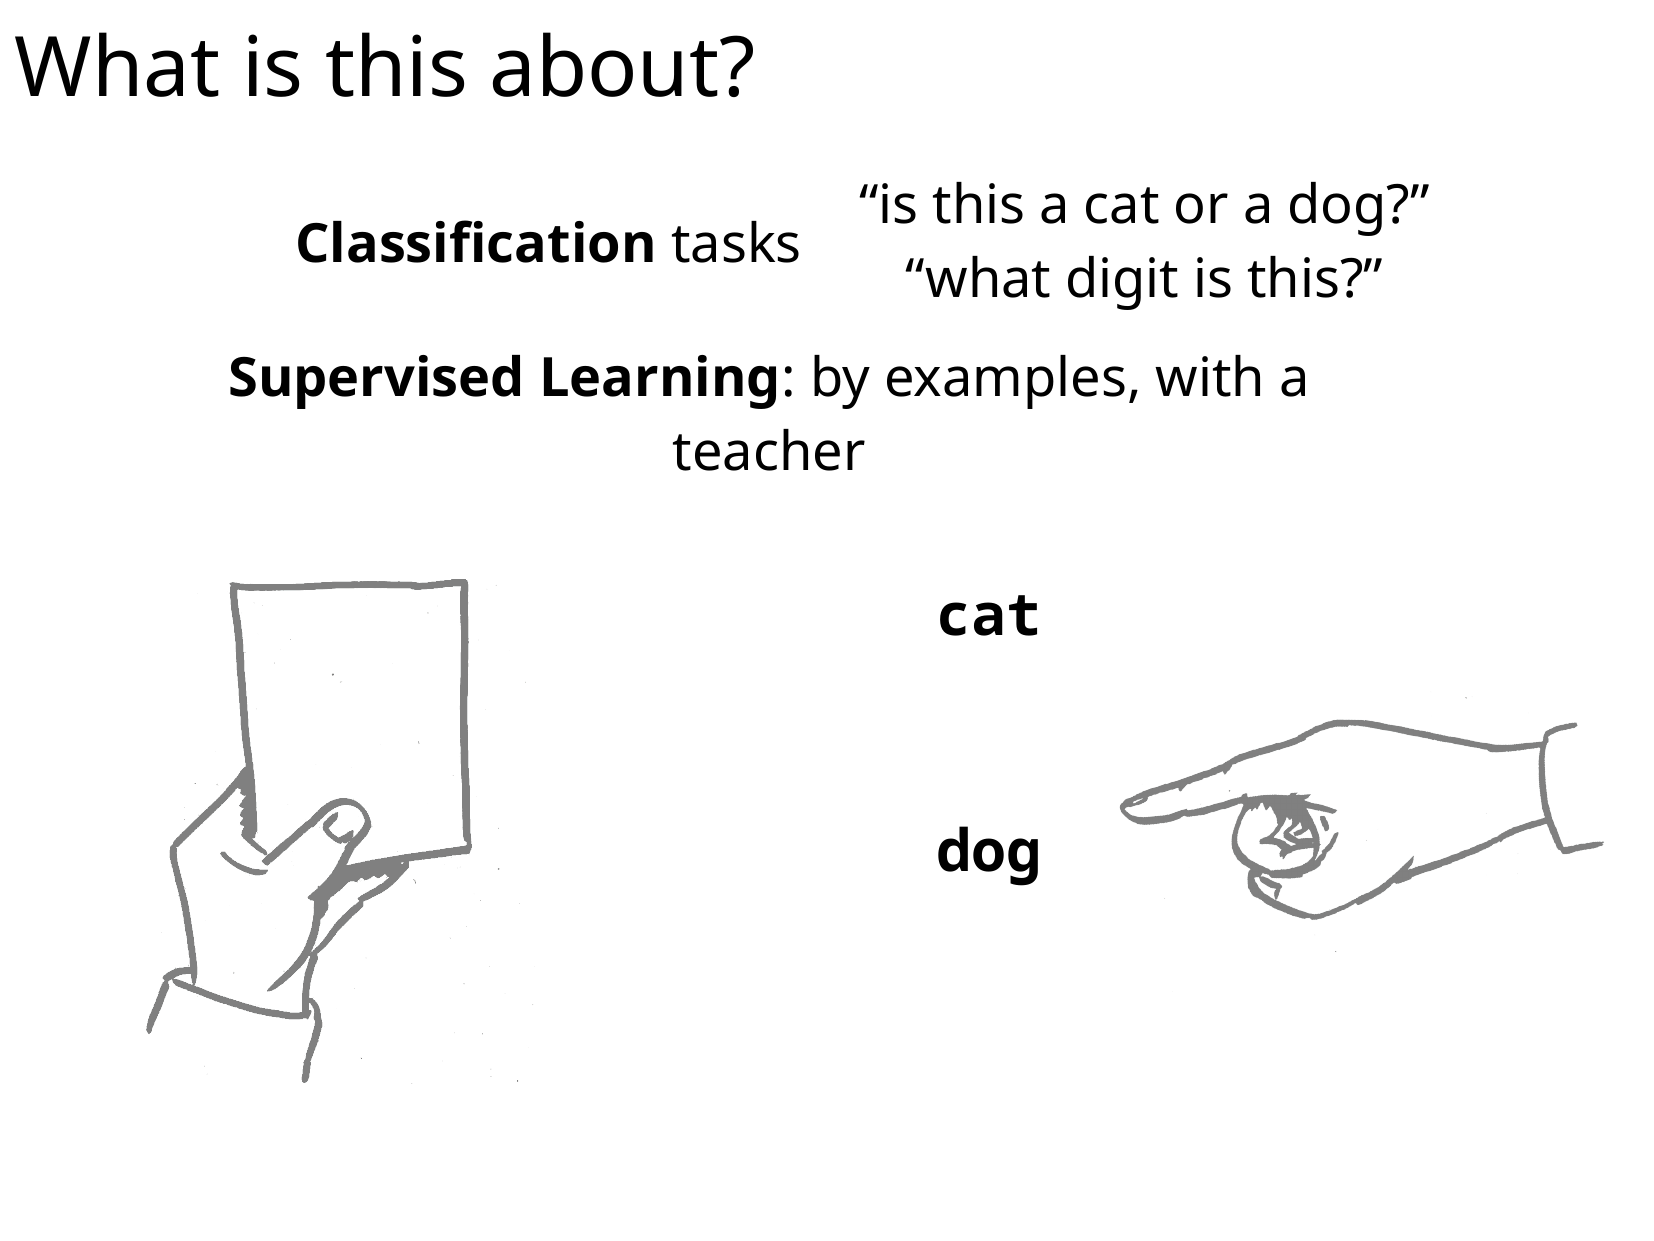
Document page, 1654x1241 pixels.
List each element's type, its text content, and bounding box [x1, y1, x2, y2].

text_box “is this a cat or a dog?” “what digit is this?” [844, 166, 1420, 312]
text_box dog [921, 812, 1056, 886]
text_box What is this about? [0, 0, 1653, 115]
picture [141, 579, 545, 1084]
text_box Classification tasks [280, 197, 796, 278]
picture [1075, 635, 1625, 1018]
text_box Supervised Learning: by examples, with a teacher [213, 340, 1440, 485]
text_box cat [921, 576, 1056, 650]
